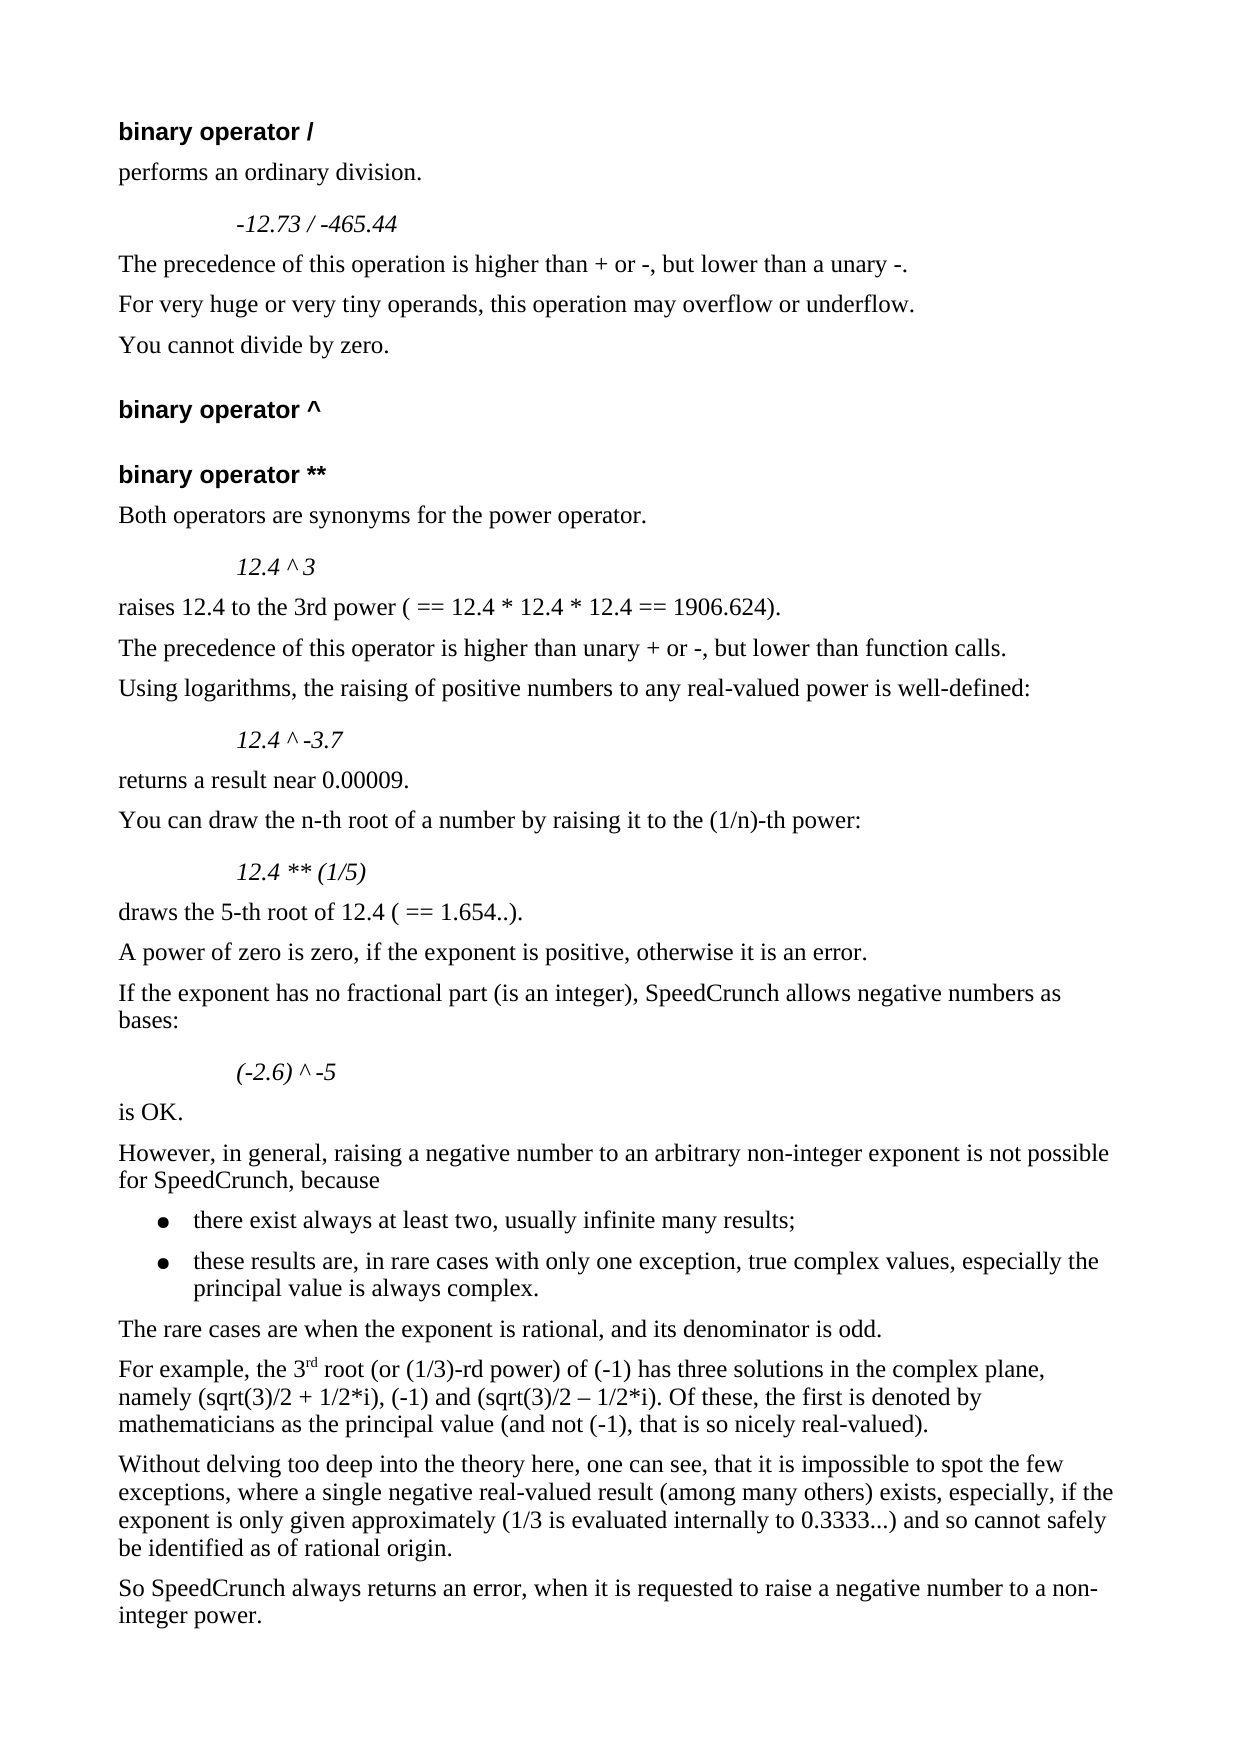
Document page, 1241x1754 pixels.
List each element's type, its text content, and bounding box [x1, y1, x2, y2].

text For very huge or very tiny operands, this operation may overflow or underflow. [118, 291, 1122, 318]
text 12.4 ^ -3.7 [236, 726, 1122, 754]
text is OK. [118, 1098, 1122, 1126]
text The precedence of this operator is higher than unary + or -, but lower than function calls. [118, 634, 1122, 661]
text 12.4 ** (1/5) [236, 858, 1122, 886]
text The precedence of this operation is higher than + or -, but lower than a unary -. [118, 250, 1122, 278]
text (-2.6) ^ -5 [236, 1058, 1122, 1086]
list there exist always at least two, usually infinite many results; [156, 1207, 1122, 1234]
text -12.73 / -465.44 [236, 210, 1122, 238]
text You can draw the n-th root of a number by raising it to the (1/n)-th power: [118, 806, 1122, 834]
text However, in general, raising a negative number to an arbitrary non-integer exponent is not possible for SpeedCrunch, because [118, 1139, 1122, 1194]
text Both operators are synonyms for the power operator. [118, 501, 1122, 529]
text For example, the 3rd root (or (1/3)-rd power) of (-1) has three solutions in the complex plane, namely (sqrt(3)/2 + 1/2*i), (-1) and (sqrt(3)/2 – 1/2*i). Of these, the first is denoted by mathematicians as the principal value (and not (-1), that is so nicely real-valued). [118, 1355, 1122, 1438]
text Using logarithms, the raising of positive numbers to any real-valued power is well-defined: [118, 674, 1122, 702]
text The rare cases are when the exponent is rational, and its denominator is odd. [118, 1315, 1122, 1342]
text Without delving too deep into the theory here, one can see, that it is impossible to spot the few exceptions, where a single negative real-valued result (among many others) exists, especially, if the exponent is only given approximately (1/3 is evaluated internally to 0.3333...) and so cannot safely be identified as of rational origin. [118, 1451, 1122, 1561]
text returns a result near 0.00009. [118, 766, 1122, 794]
text A power of zero is zero, if the exponent is positive, otherwise it is an error. [118, 938, 1122, 966]
text 12.4 ^ 3 [236, 553, 1122, 581]
list these results are, in rare cases with only one exception, true complex values, especially the principal value is always complex. [156, 1247, 1122, 1302]
subtitle binary operator ^ [118, 396, 1122, 424]
text performs an ordinary division. [118, 158, 1122, 186]
subtitle binary operator ** [118, 461, 1122, 489]
text You cannot divide by zero. [118, 331, 1122, 358]
text draws the 5-th root of 12.4 ( == 1.654..). [118, 898, 1122, 926]
text If the exponent has no fractional part (is an integer), SpeedCrunch allows negative numbers as bases: [118, 979, 1122, 1034]
subtitle binary operator / [118, 118, 1122, 146]
text raises 12.4 to the 3rd power ( == 12.4 * 12.4 * 12.4 == 1906.624). [118, 593, 1122, 621]
text So SpeedCrunch always returns an error, when it is requested to raise a negative number to a non-integer power. [118, 1574, 1122, 1629]
